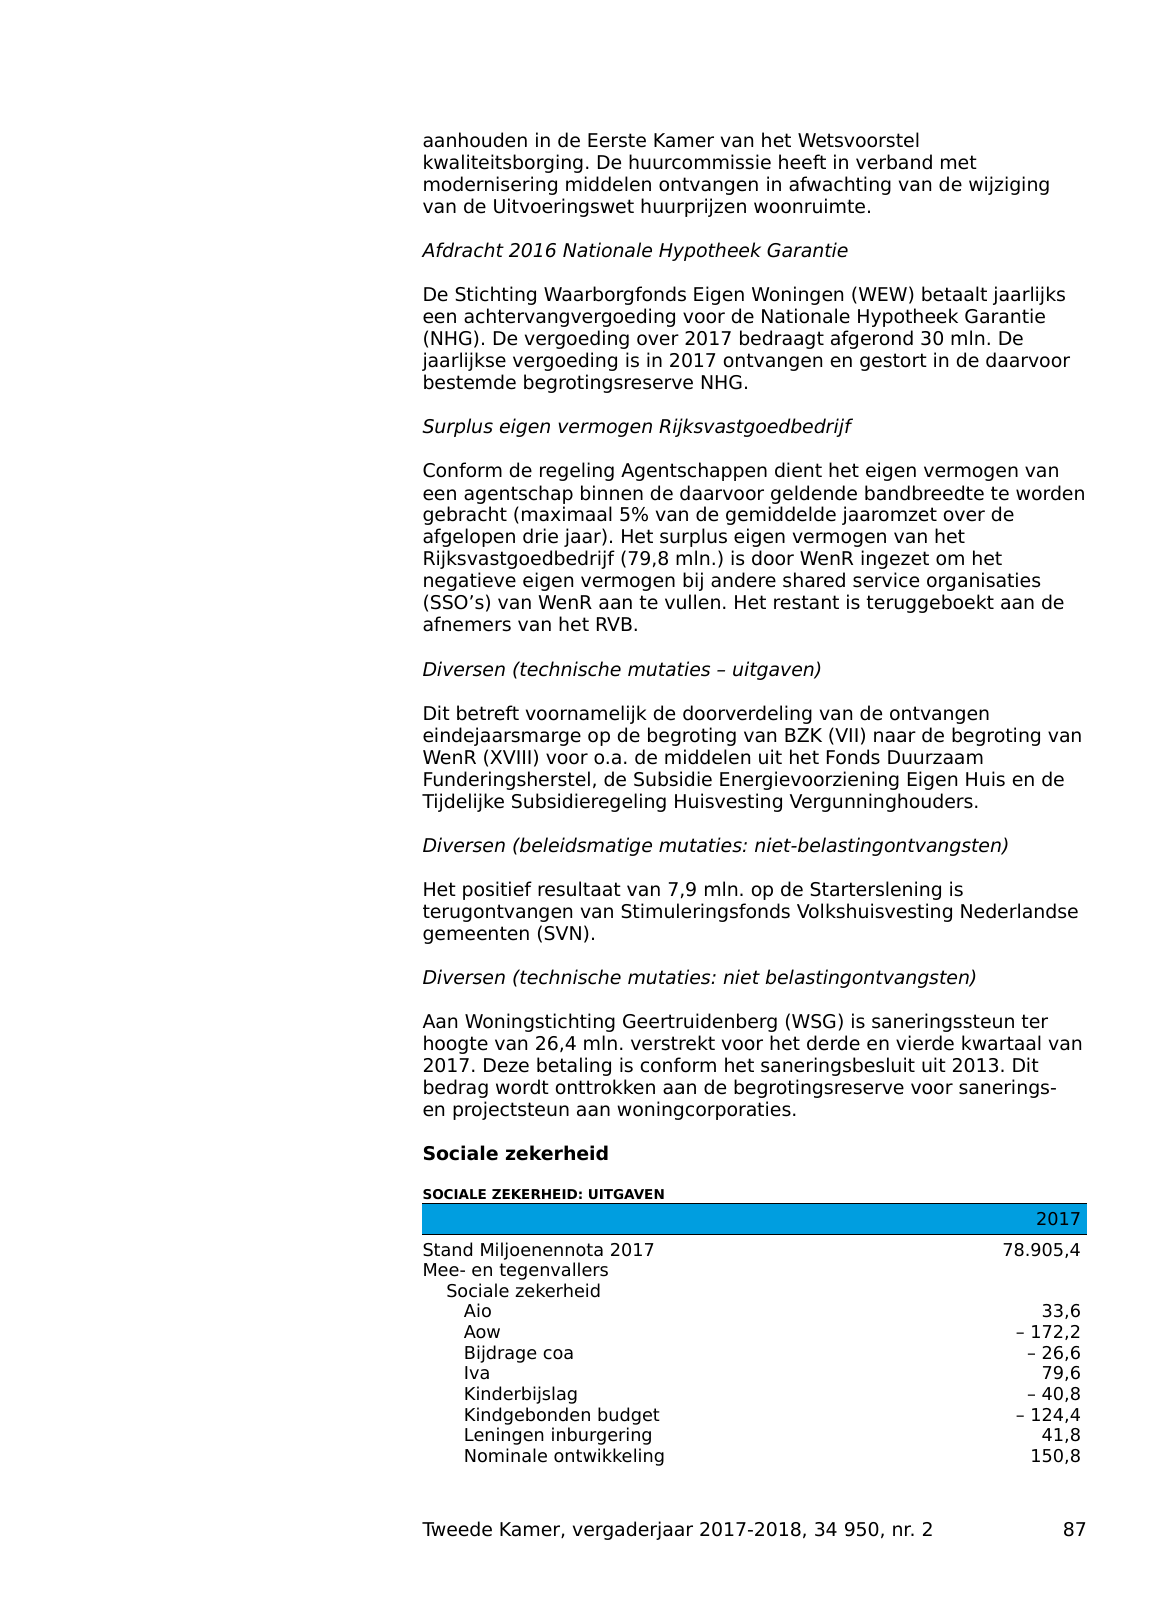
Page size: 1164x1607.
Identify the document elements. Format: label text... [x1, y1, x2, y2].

text De Stichting Waarborgfonds Eigen Woningen (WEW) betaalt jaarlijks een achtervangvergoeding voor de Nationale Hypotheek Garantie (NHG). De vergoeding over 2017 bedraagt afgerond 30 mln. De jaarlijkse vergoeding is in 2017 ontvangen en gestort in de daarvoor bestemde begrotingsreserve NHG. [422, 284, 1087, 394]
table_cell 78.905,4 [969, 1235, 1087, 1260]
table_cell Iva [458, 1363, 968, 1384]
subtitle Afdracht 2016 Nationale Hypotheek Garantie [422, 240, 1087, 262]
table_cell – 172,2 [969, 1322, 1087, 1343]
table_cell [422, 1343, 440, 1363]
table_cell [422, 1425, 440, 1446]
table_cell 33,6 [969, 1301, 1087, 1322]
subtitle Diversen (beleidsmatige mutaties: niet-belastingontvangsten) [422, 835, 1087, 857]
subtitle Diversen (technische mutaties – uitgaven) [422, 658, 1087, 680]
text Dit betreft voornamelijk de doorverdeling van de ontvangen eindejaarsmarge op de begroting van BZK (VII) naar de begroting van WenR (XVIII) voor o.a. de middelen uit het Fonds Duurzaam Funderingsherstel, de Subsidie Energievoorziening Eigen Huis en de Tijdelijke Subsidieregeling Huisvesting Vergunninghouders. [422, 703, 1087, 812]
table_cell [440, 1384, 458, 1404]
table_cell [422, 1446, 440, 1466]
table_cell [422, 1301, 440, 1322]
table_cell [440, 1363, 458, 1384]
table_cell [440, 1322, 458, 1343]
table_cell 2017 [969, 1204, 1087, 1234]
table_cell Mee- en tegenvallers [422, 1260, 968, 1281]
text Aan Woningstichting Geertruidenberg (WSG) is saneringssteun ter hoogte van 26,4 mln. verstrekt voor het derde en vierde kwartaal van 2017. Deze betaling is conform het saneringsbesluit uit 2013. Dit bedrag wordt onttrokken aan de begrotingsreserve voor sanerings- en projectsteun aan woningcorporaties. [422, 1011, 1087, 1121]
table_cell [422, 1405, 440, 1425]
table_cell [422, 1322, 440, 1343]
table_cell [440, 1301, 458, 1322]
table_cell Aio [458, 1301, 968, 1322]
text aanhouden in de Eerste Kamer van het Wetsvoorstel kwaliteitsborging. De huurcommissie heeft in verband met modernisering middelen ontvangen in afwachting van de wijziging van de Uitvoeringswet huurprijzen woonruimte. [422, 130, 1087, 218]
table_cell [440, 1446, 458, 1466]
table_cell Kindgebonden budget [458, 1405, 968, 1425]
table_cell [440, 1425, 458, 1446]
table_cell 41,8 [969, 1425, 1087, 1446]
table_header SOCIALE ZEKERHEID: UITGAVEN [422, 1187, 1087, 1203]
table_cell Nominale ontwikkeling [458, 1446, 968, 1466]
table_cell Leningen inburgering [458, 1425, 968, 1446]
text Het positief resultaat van 7,9 mln. op de Starterslening is terugontvangen van Stimuleringsfonds Volkshuisvesting Nederlandse gemeenten (SVN). [422, 879, 1087, 945]
table_cell Stand Miljoenennota 2017 [422, 1235, 968, 1260]
subtitle Sociale zekerheid [422, 1143, 1087, 1165]
table_cell – 26,6 [969, 1343, 1087, 1363]
table_cell Sociale zekerheid [440, 1281, 968, 1301]
table_cell [969, 1281, 1087, 1301]
table_cell Aow [458, 1322, 968, 1343]
table_cell [440, 1405, 458, 1425]
table_cell [440, 1343, 458, 1363]
subtitle Surplus eigen vermogen Rijksvastgoedbedrijf [422, 416, 1087, 438]
table_cell Bijdrage coa [458, 1343, 968, 1363]
text Conform de regeling Agentschappen dient het eigen vermogen van een agentschap binnen de daarvoor geldende bandbreedte te worden gebracht (maximaal 5% van de gemiddelde jaaromzet over de afgelopen drie jaar). Het surplus eigen vermogen van het Rijksvastgoedbedrijf (79,8 mln.) is door WenR ingezet om het negatieve eigen vermogen bij andere shared service organisaties (SSO’s) van WenR aan te vullen. Het restant is teruggeboekt aan de afnemers van het RVB. [422, 460, 1087, 636]
table_cell 150,8 [969, 1446, 1087, 1466]
table_cell [422, 1281, 440, 1301]
table_cell [422, 1363, 440, 1384]
subtitle Diversen (technische mutaties: niet belastingontvangsten) [422, 967, 1087, 989]
table_cell – 40,8 [969, 1384, 1087, 1404]
table_cell – 124,4 [969, 1405, 1087, 1425]
table_cell [422, 1204, 968, 1234]
table_cell 79,6 [969, 1363, 1087, 1384]
table_cell [422, 1384, 440, 1404]
table_cell [969, 1260, 1087, 1281]
table_cell Kinderbijslag [458, 1384, 968, 1404]
